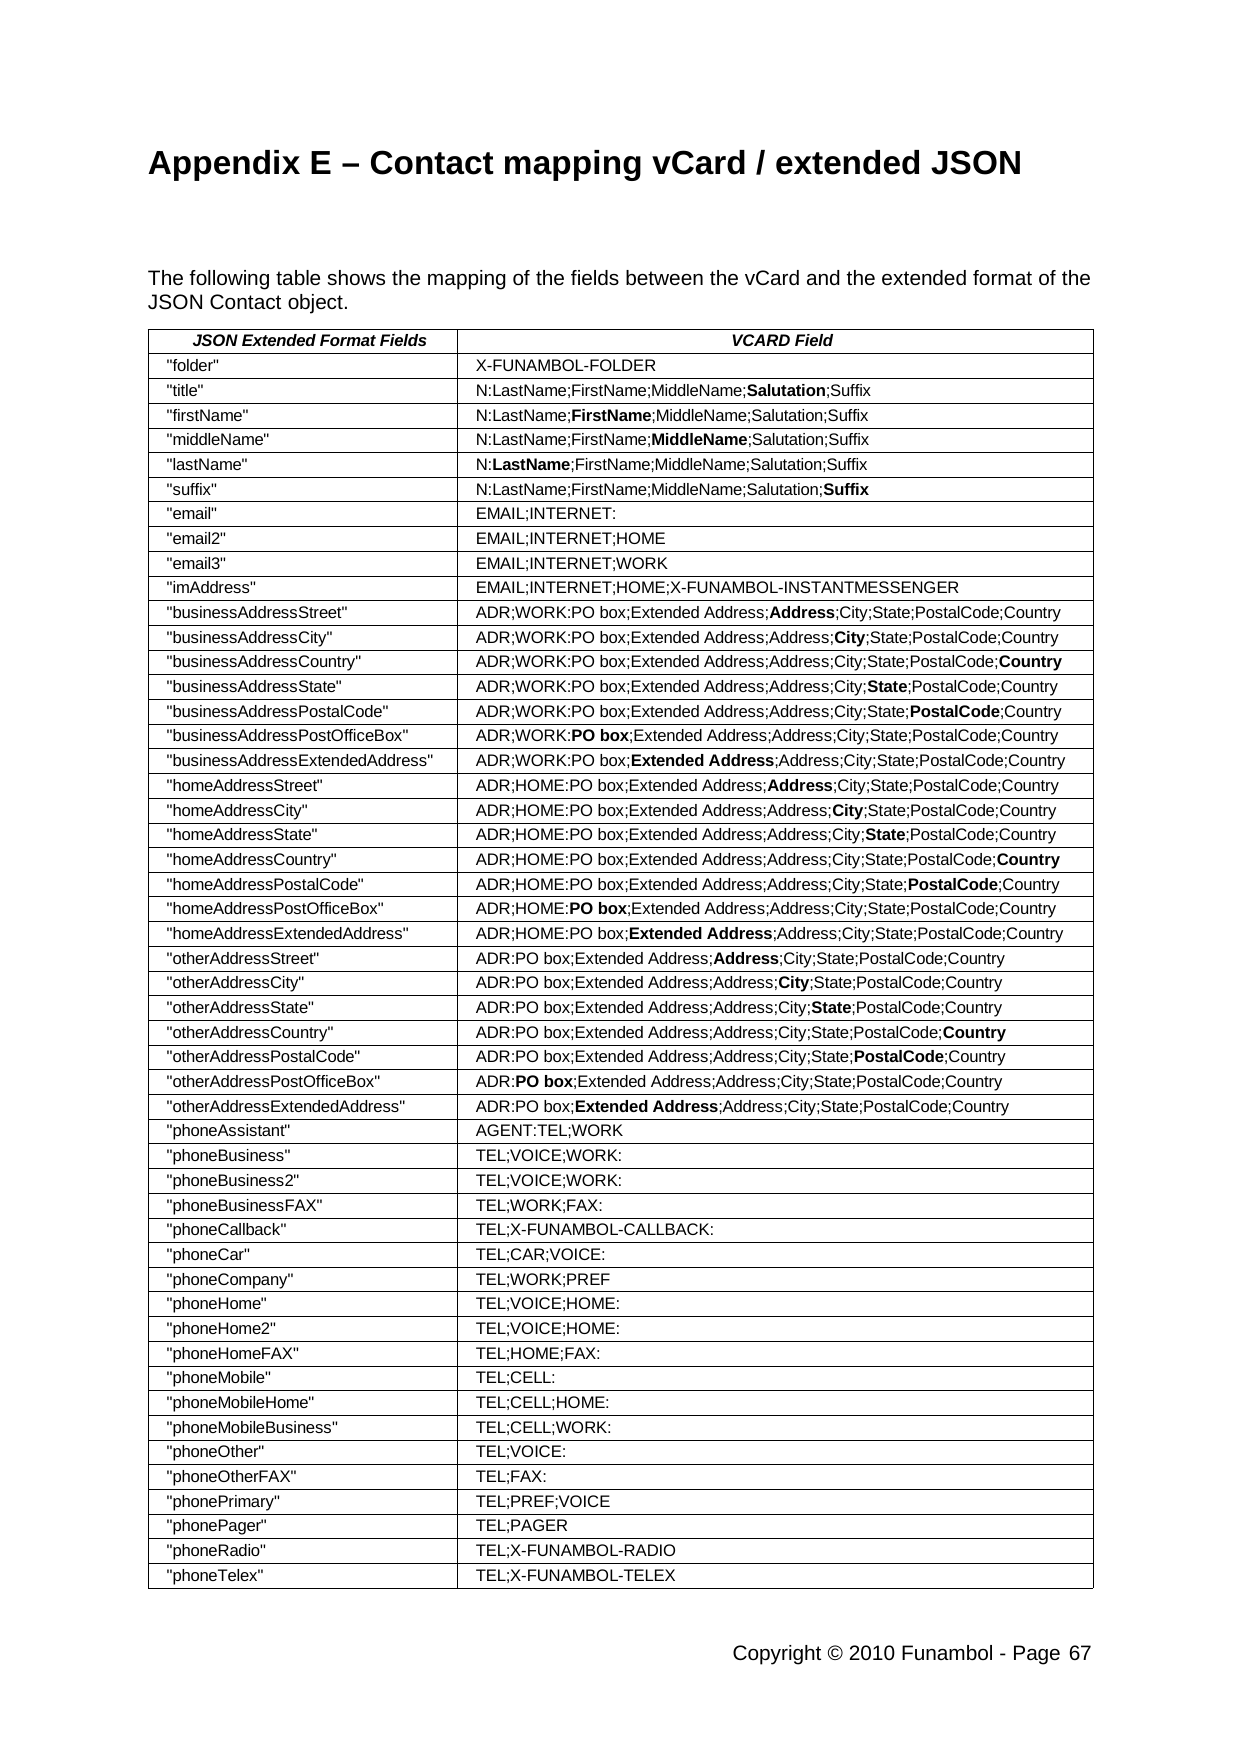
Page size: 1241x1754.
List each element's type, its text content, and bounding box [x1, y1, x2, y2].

table_cell ADR;HOME:PO box;Extended Address;Address;City;State;PostalCode;Country [458, 897, 1093, 921]
table_cell TEL;FAX: [458, 1465, 1093, 1489]
table_cell ADR;HOME:PO box;Extended Address;Address;City;State;PostalCode;Country [458, 799, 1093, 823]
table_cell TEL;CELL: [458, 1367, 1093, 1390]
table_cell "phoneBusiness2" [149, 1169, 457, 1193]
table_cell "businessAddressState" [149, 675, 457, 699]
table_cell "folder" [149, 354, 457, 378]
table_cell ADR;HOME:PO box;Extended Address;Address;City;State;PostalCode;Country [458, 774, 1093, 798]
table_cell ADR;WORK:PO box;Extended Address;Address;City;State;PostalCode;Country [458, 675, 1093, 699]
table_cell TEL;WORK;PREF [458, 1268, 1093, 1291]
table_cell ADR;WORK:PO box;Extended Address;Address;City;State;PostalCode;Country [458, 749, 1093, 773]
table_cell "homeAddressPostalCode" [149, 873, 457, 896]
table_cell "phoneCallback" [149, 1219, 457, 1242]
table_cell "otherAddressState" [149, 996, 457, 1020]
table_cell ADR:PO box;Extended Address;Address;City;State;PostalCode;Country [458, 1046, 1093, 1069]
table_cell TEL;WORK;FAX: [458, 1194, 1093, 1218]
table_cell ADR:PO box;Extended Address;Address;City;State;PostalCode;Country [458, 1095, 1093, 1119]
table_cell "phoneRadio" [149, 1539, 457, 1563]
text The following table shows the mapping of the fields between the vCard and the extended format of the JSON Contact object. [148, 267, 1093, 314]
table_cell "otherAddressPostalCode" [149, 1046, 457, 1069]
table_cell TEL;VOICE;WORK: [458, 1169, 1093, 1193]
table_cell "phoneOtherFAX" [149, 1465, 457, 1489]
table_cell "email3" [149, 552, 457, 576]
table_cell "phonePrimary" [149, 1490, 457, 1514]
table_cell TEL;CAR;VOICE: [458, 1243, 1093, 1267]
table_cell "phoneMobileBusiness" [149, 1416, 457, 1440]
table_cell ADR;WORK:PO box;Extended Address;Address;City;State;PostalCode;Country [458, 725, 1093, 748]
table_cell TEL;X-FUNAMBOL-CALLBACK: [458, 1219, 1093, 1242]
table_cell "imAddress" [149, 577, 457, 600]
table_cell "businessAddressCity" [149, 626, 457, 650]
table_cell "businessAddressPostOfficeBox" [149, 725, 457, 748]
table_cell "businessAddressExtendedAddress" [149, 749, 457, 773]
table_cell "phoneCar" [149, 1243, 457, 1267]
subtitle Appendix E – Contact mapping vCard / extended JSON [148, 144, 1093, 181]
table_cell "businessAddressStreet" [149, 601, 457, 625]
table_cell TEL;PREF;VOICE [458, 1490, 1093, 1514]
table_cell "otherAddressCity" [149, 972, 457, 995]
table_cell EMAIL;INTERNET;HOME;X-FUNAMBOL-INSTANTMESSENGER [458, 577, 1093, 600]
table_cell TEL;VOICE;HOME: [458, 1317, 1093, 1341]
table_cell EMAIL;INTERNET: [458, 502, 1093, 526]
table_cell ADR;WORK:PO box;Extended Address;Address;City;State;PostalCode;Country [458, 700, 1093, 724]
table_cell TEL;X-FUNAMBOL-TELEX [458, 1564, 1093, 1588]
table_cell "phoneHome" [149, 1292, 457, 1316]
table_header JSON Extended Format Fields [149, 330, 457, 353]
table_cell "phoneMobileHome" [149, 1391, 457, 1415]
table_cell "otherAddressExtendedAddress" [149, 1095, 457, 1119]
table_cell "phoneAssistant" [149, 1120, 457, 1143]
table_cell N:LastName;FirstName;MiddleName;Salutation;Suffix [458, 379, 1093, 403]
table_cell N:LastName;FirstName;MiddleName;Salutation;Suffix [458, 453, 1093, 477]
table_cell TEL;VOICE;HOME: [458, 1292, 1093, 1316]
table_cell "firstName" [149, 404, 457, 428]
table_cell "homeAddressPostOfficeBox" [149, 897, 457, 921]
table_cell N:LastName;FirstName;MiddleName;Salutation;Suffix [458, 478, 1093, 501]
table_cell "phoneBusiness" [149, 1144, 457, 1168]
table_cell ADR:PO box;Extended Address;Address;City;State;PostalCode;Country [458, 947, 1093, 971]
table_cell "middleName" [149, 429, 457, 452]
table_cell ADR;WORK:PO box;Extended Address;Address;City;State;PostalCode;Country [458, 626, 1093, 650]
table_cell "homeAddressExtendedAddress" [149, 922, 457, 946]
table_cell ADR:PO box;Extended Address;Address;City;State;PostalCode;Country [458, 1070, 1093, 1094]
table_cell "phoneHomeFAX" [149, 1342, 457, 1366]
table_cell "phoneMobile" [149, 1367, 457, 1390]
table_cell ADR;WORK:PO box;Extended Address;Address;City;State;PostalCode;Country [458, 601, 1093, 625]
table_cell "homeAddressStreet" [149, 774, 457, 798]
table_cell ADR;HOME:PO box;Extended Address;Address;City;State;PostalCode;Country [458, 824, 1093, 847]
table_cell "email2" [149, 527, 457, 551]
table_cell "businessAddressCountry" [149, 651, 457, 674]
table_cell "title" [149, 379, 457, 403]
table_cell TEL;VOICE: [458, 1441, 1093, 1464]
table_cell "phonePager" [149, 1515, 457, 1538]
table_cell ADR:PO box;Extended Address;Address;City;State;PostalCode;Country [458, 996, 1093, 1020]
table_cell TEL;HOME;FAX: [458, 1342, 1093, 1366]
table_cell EMAIL;INTERNET;HOME [458, 527, 1093, 551]
table_cell "suffix" [149, 478, 457, 501]
table_cell TEL;VOICE;WORK: [458, 1144, 1093, 1168]
table_cell "phoneTelex" [149, 1564, 457, 1588]
table_cell TEL;CELL;WORK: [458, 1416, 1093, 1440]
table_cell "homeAddressCity" [149, 799, 457, 823]
table_cell ADR;HOME:PO box;Extended Address;Address;City;State;PostalCode;Country [458, 873, 1093, 896]
table_header VCARD Field [458, 330, 1093, 353]
table_cell N:LastName;FirstName;MiddleName;Salutation;Suffix [458, 429, 1093, 452]
table_cell "otherAddressPostOfficeBox" [149, 1070, 457, 1094]
table_cell ADR;HOME:PO box;Extended Address;Address;City;State;PostalCode;Country [458, 922, 1093, 946]
table_cell "otherAddressStreet" [149, 947, 457, 971]
table_cell "phoneBusinessFAX" [149, 1194, 457, 1218]
table_cell ADR;WORK:PO box;Extended Address;Address;City;State;PostalCode;Country [458, 651, 1093, 674]
table_cell "email" [149, 502, 457, 526]
table_cell "phoneOther" [149, 1441, 457, 1464]
table_cell "homeAddressState" [149, 824, 457, 847]
table_cell "businessAddressPostalCode" [149, 700, 457, 724]
table_cell EMAIL;INTERNET;WORK [458, 552, 1093, 576]
table_cell X-FUNAMBOL-FOLDER [458, 354, 1093, 378]
table_cell "otherAddressCountry" [149, 1021, 457, 1045]
table_cell TEL;CELL;HOME: [458, 1391, 1093, 1415]
table_cell "lastName" [149, 453, 457, 477]
table_cell TEL;PAGER [458, 1515, 1093, 1538]
table_cell ADR:PO box;Extended Address;Address;City;State;PostalCode;Country [458, 972, 1093, 995]
table_cell AGENT:TEL;WORK [458, 1120, 1093, 1143]
table_cell TEL;X-FUNAMBOL-RADIO [458, 1539, 1093, 1563]
table_cell ADR;HOME:PO box;Extended Address;Address;City;State;PostalCode;Country [458, 848, 1093, 872]
table_cell "phoneHome2" [149, 1317, 457, 1341]
table_cell "homeAddressCountry" [149, 848, 457, 872]
table_cell ADR:PO box;Extended Address;Address;City;State;PostalCode;Country [458, 1021, 1093, 1045]
table_cell N:LastName;FirstName;MiddleName;Salutation;Suffix [458, 404, 1093, 428]
table_cell "phoneCompany" [149, 1268, 457, 1291]
